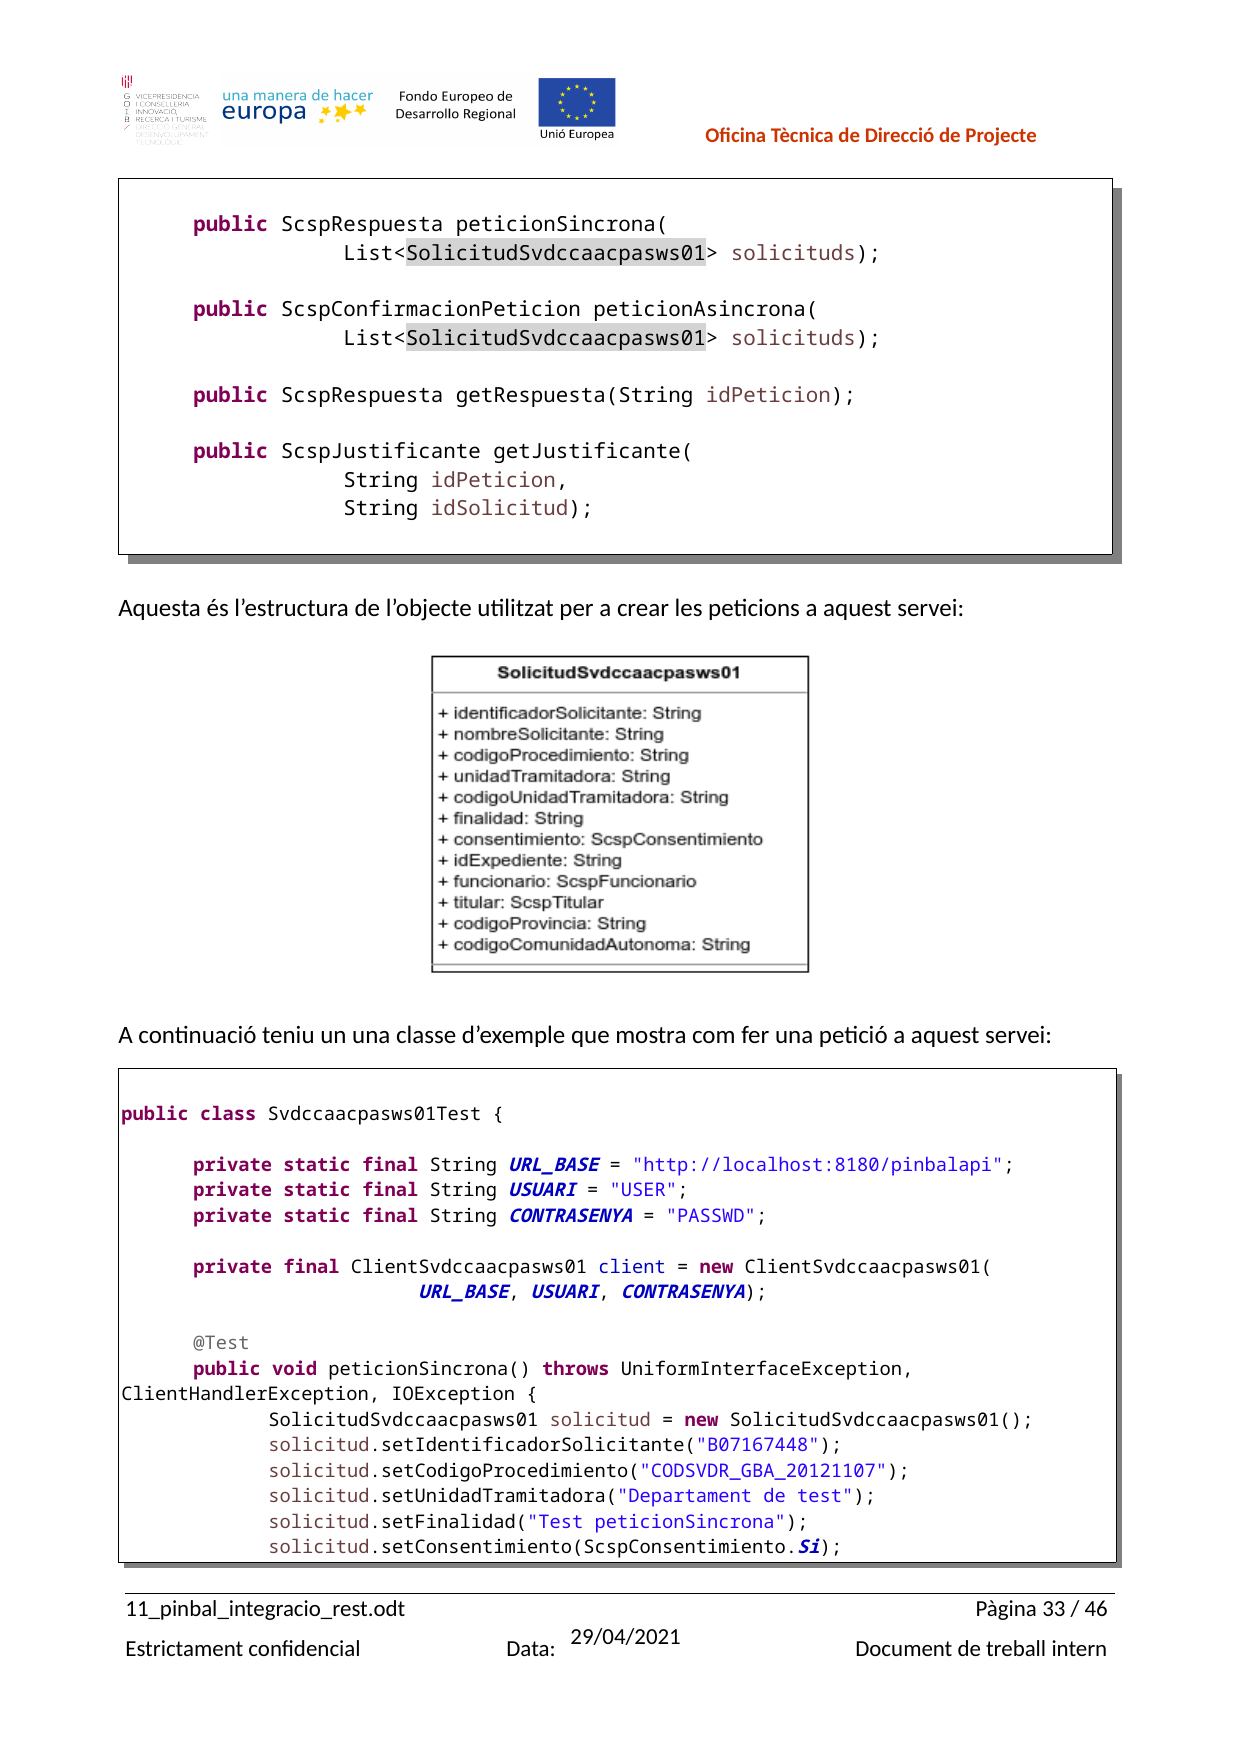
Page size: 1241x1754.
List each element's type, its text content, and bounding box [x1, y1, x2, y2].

text List<SolicitudSvdccaacpasws01> solicituds); [119, 320, 1112, 351]
text public ScspConfirmacionPeticion peticionAsincrona( [119, 291, 1112, 320]
text public class Svdccaacpasws01Test { [119, 1097, 1116, 1125]
text public ScspJustificante getJustificante( [119, 434, 1112, 462]
text solicitud.setCodigoProcedimiento("CODSVDR_GBA_20121107"); [119, 1454, 1116, 1479]
text Aquesta és l’estructura de l’objecte utilitzat per a crear les peticions a aquest servei: [118, 592, 1122, 623]
picture [118, 73, 213, 147]
text solicitud.setIdentificadorSolicitante("B07167448"); [119, 1428, 1116, 1454]
text String idPeticion, [119, 462, 1112, 491]
picture [219, 73, 621, 147]
text @Test [119, 1326, 1116, 1352]
text private static final String CONTRASENYA = "PASSWD"; [119, 1199, 1116, 1227]
text A continuació teniu un una classe d’exemple que mostra com fer una petició a aquest servei: [118, 1019, 1122, 1049]
text solicitud.setFinalidad("Test peticionSincrona"); [119, 1505, 1116, 1531]
text private final ClientSvdccaacpasws01 client = new ClientSvdccaacpasws01( [119, 1250, 1116, 1275]
text public ScspRespuesta peticionSincrona( [119, 206, 1112, 234]
text List<SolicitudSvdccaacpasws01> solicituds); [119, 234, 1112, 266]
text URL_BASE, USUARI, CONTRASENYA); [119, 1275, 1116, 1304]
text private static final String URL_BASE = "http://localhost:8180/pinbalapi"; [119, 1148, 1116, 1173]
text SolicitudSvdccaacpasws01 solicitud = new SolicitudSvdccaacpasws01(); [119, 1403, 1116, 1428]
text private static final String USUARI = "USER"; [119, 1173, 1116, 1199]
text public void peticionSincrona() throws UniformInterfaceException, ClientHandlerException, IOException { [119, 1352, 1116, 1403]
text solicitud.setUnidadTramitadora("Departament de test"); [119, 1479, 1116, 1505]
text String idSolicitud); [119, 491, 1112, 522]
picture [416, 641, 824, 1000]
text public ScspRespuesta getRespuesta(String idPeticion); [119, 377, 1112, 408]
text solicitud.setConsentimiento(ScspConsentimiento.Si); [119, 1531, 1116, 1562]
